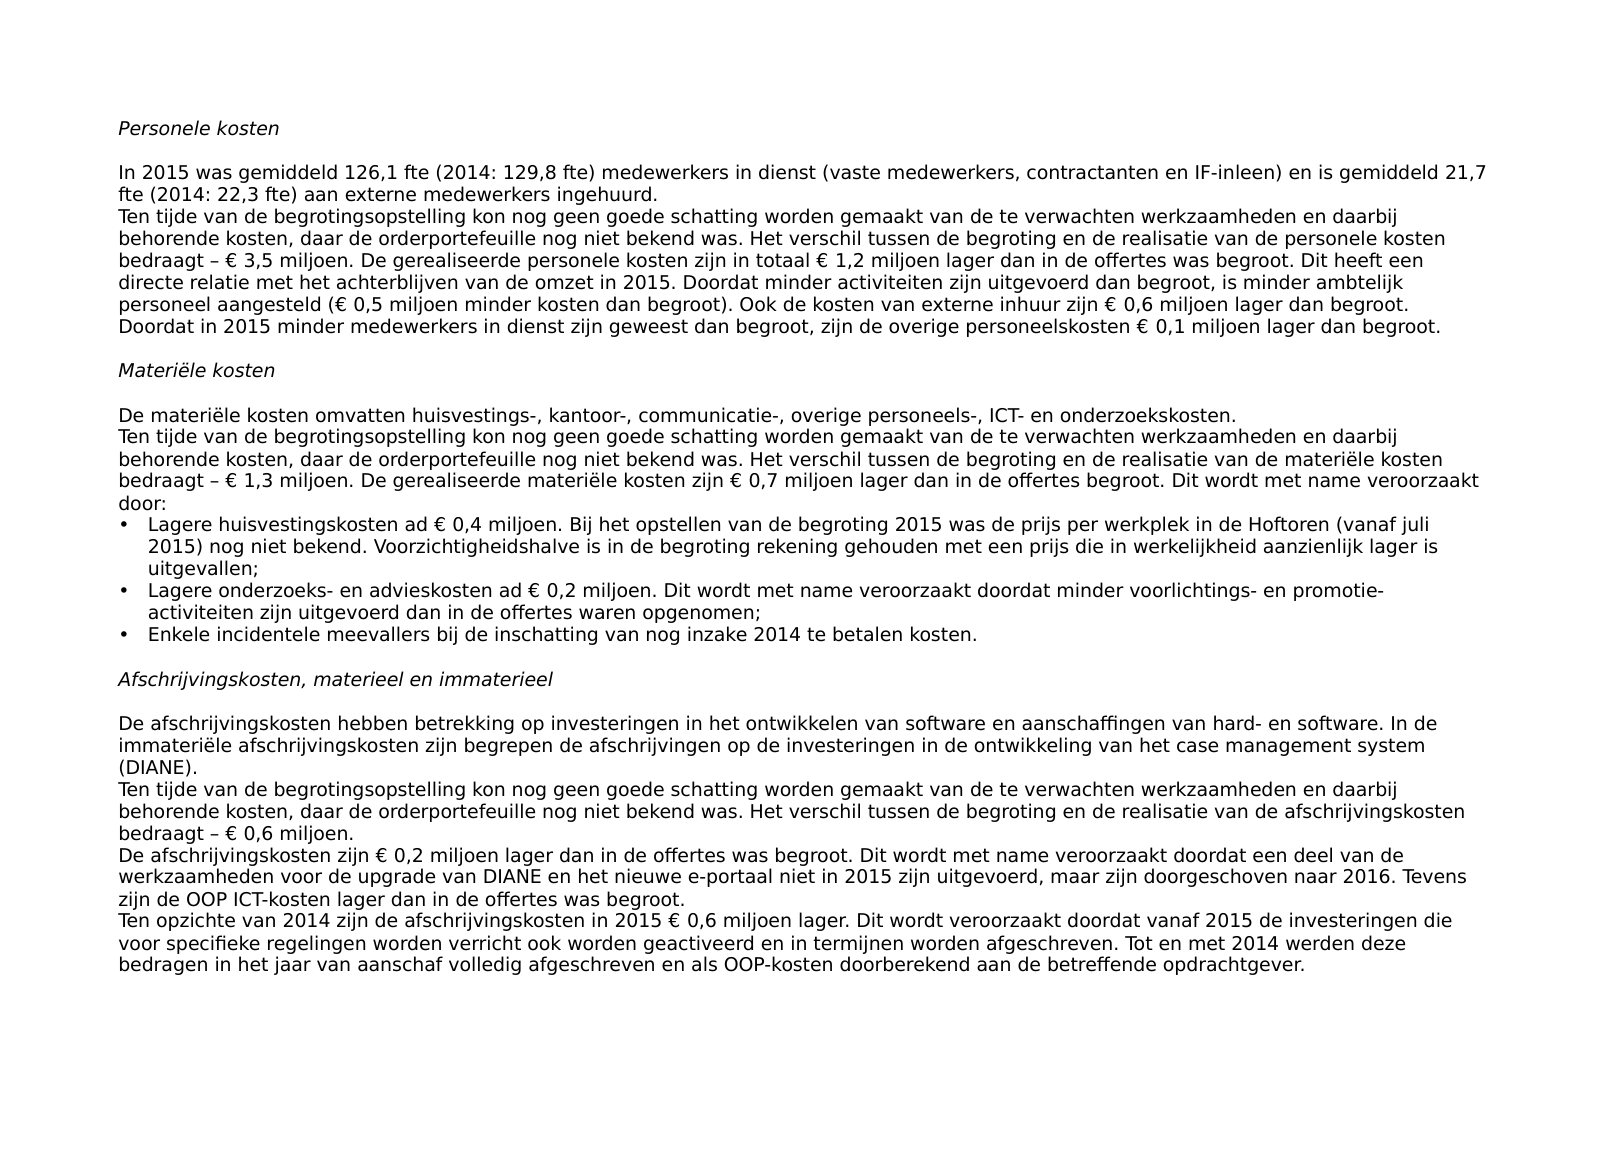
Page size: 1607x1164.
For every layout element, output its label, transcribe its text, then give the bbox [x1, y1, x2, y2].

subtitle Materiële kosten [118, 360, 1488, 382]
text Ten tijde van de begrotingsopstelling kon nog geen goede schatting worden gemaakt van de te verwachten werkzaamheden en daarbij behorende kosten, daar de orderportefeuille nog niet bekend was. Het verschil tussen de begroting en de realisatie van de afschrijvingskosten bedraagt – € 0,6 miljoen. [118, 778, 1488, 844]
text Doordat in 2015 minder medewerkers in dienst zijn geweest dan begroot, zijn de overige personeelskosten € 0,1 miljoen lager dan begroot. [118, 316, 1488, 338]
text De afschrijvingskosten hebben betrekking op investeringen in het ontwikkelen van software en aanschaffingen van hard- en software. In de immateriële afschrijvingskosten zijn begrepen de afschrijvingen op de investeringen in de ontwikkeling van het case management system (DIANE). [118, 713, 1488, 778]
subtitle Afschrijvingskosten, materieel en immaterieel [118, 668, 1488, 690]
text De afschrijvingskosten zijn € 0,2 miljoen lager dan in de offertes was begroot. Dit wordt met name veroorzaakt doordat een deel van de werkzaamheden voor de upgrade van DIANE en het nieuwe e-portaal niet in 2015 zijn uitgevoerd, maar zijn doorgeschoven naar 2016. Tevens zijn de OOP ICT-kosten lager dan in de offertes was begroot. [118, 844, 1488, 910]
subtitle Personele kosten [118, 118, 1488, 140]
text Ten tijde van de begrotingsopstelling kon nog geen goede schatting worden gemaakt van de te verwachten werkzaamheden en daarbij behorende kosten, daar de orderportefeuille nog niet bekend was. Het verschil tussen de begroting en de realisatie van de materiële kosten bedraagt – € 1,3 miljoen. De gerealiseerde materiële kosten zijn € 0,7 miljoen lager dan in de offertes begroot. Dit wordt met name veroorzaakt door: [118, 426, 1488, 514]
text De materiële kosten omvatten huisvestings-, kantoor-, communicatie-, overige personeels-, ICT- en onderzoekskosten. [118, 404, 1488, 426]
text Ten opzichte van 2014 zijn de afschrijvingskosten in 2015 € 0,6 miljoen lager. Dit wordt veroorzaakt doordat vanaf 2015 de investeringen die voor specifieke regelingen worden verricht ook worden geactiveerd en in termijnen worden afgeschreven. Tot en met 2014 werden deze bedragen in het jaar van aanschaf volledig afgeschreven en als OOP-kosten doorberekend aan de betreffende opdrachtgever. [118, 910, 1488, 976]
text • Enkele incidentele meevallers bij de inschatting van nog inzake 2014 te betalen kosten. [118, 624, 1488, 646]
text Ten tijde van de begrotingsopstelling kon nog geen goede schatting worden gemaakt van de te verwachten werkzaamheden en daarbij behorende kosten, daar de orderportefeuille nog niet bekend was. Het verschil tussen de begroting en de realisatie van de personele kosten bedraagt – € 3,5 miljoen. De gerealiseerde personele kosten zijn in totaal € 1,2 miljoen lager dan in de offertes was begroot. Dit heeft een directe relatie met het achterblijven van de omzet in 2015. Doordat minder activiteiten zijn uitgevoerd dan begroot, is minder ambtelijk personeel aangesteld (€ 0,5 miljoen minder kosten dan begroot). Ook de kosten van externe inhuur zijn € 0,6 miljoen lager dan begroot. [118, 206, 1488, 316]
text In 2015 was gemiddeld 126,1 fte (2014: 129,8 fte) medewerkers in dienst (vaste medewerkers, contractanten en IF-inleen) en is gemiddeld 21,7 fte (2014: 22,3 fte) aan externe medewerkers ingehuurd. [118, 162, 1488, 206]
text • Lagere onderzoeks- en advieskosten ad € 0,2 miljoen. Dit wordt met name veroorzaakt doordat minder voorlichtings- en promotie-activiteiten zijn uitgevoerd dan in de offertes waren opgenomen; [118, 580, 1488, 624]
text • Lagere huisvestingskosten ad € 0,4 miljoen. Bij het opstellen van de begroting 2015 was de prijs per werkplek in de Hoftoren (vanaf juli 2015) nog niet bekend. Voorzichtigheidshalve is in de begroting rekening gehouden met een prijs die in werkelijkheid aanzienlijk lager is uitgevallen; [118, 514, 1488, 580]
